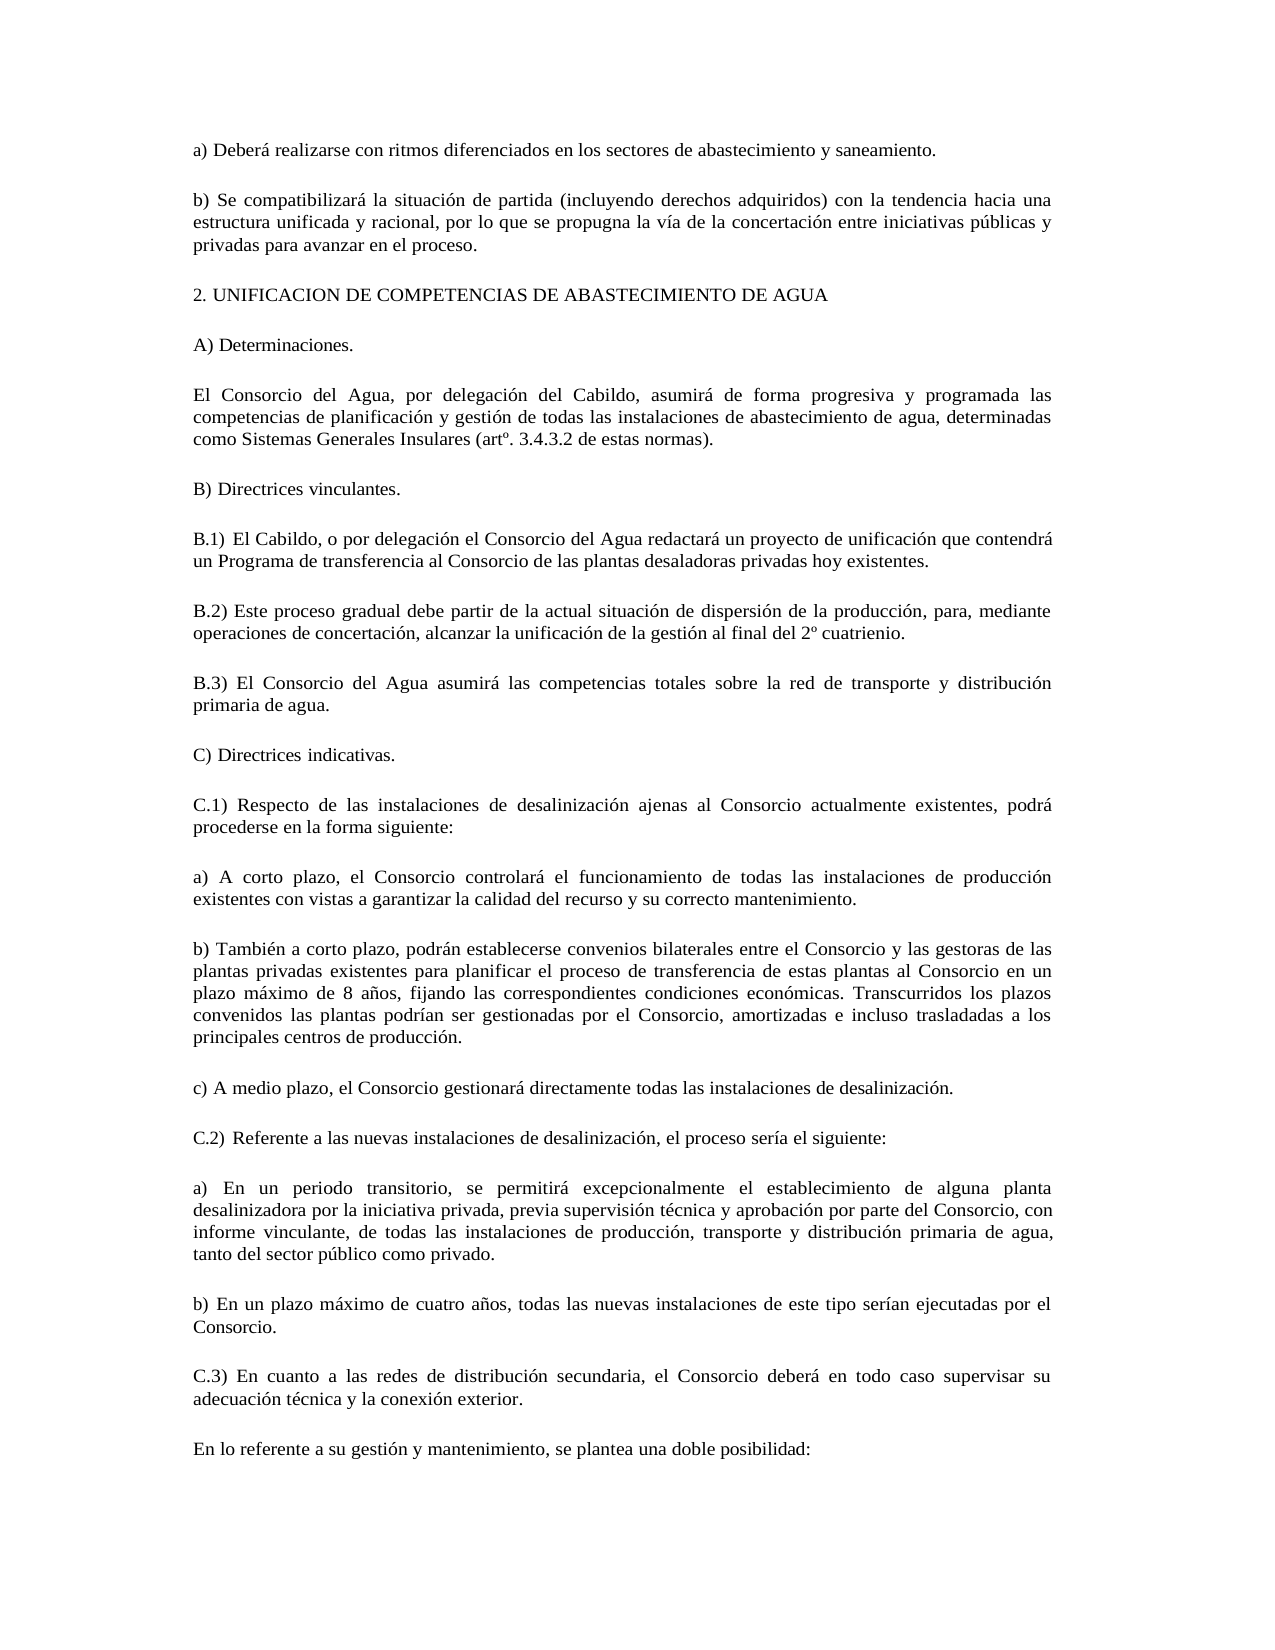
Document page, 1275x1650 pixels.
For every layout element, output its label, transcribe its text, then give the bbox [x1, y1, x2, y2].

text El Consorcio del Agua, por delegación del Cabildo, asumirá de forma progresiva y programada las competencias de planificación y gestión de todas las instalaciones de abastecimiento de agua, determinadas como Sistemas Generales Insulares (artº. 3.4.3.2 de estas normas). [193, 383, 1054, 449]
list UNIFICACION DE COMPETENCIAS DE ABASTECIMIENTO DE AGUA [193, 283, 1096, 305]
list Se compatibilizará la situación de partida (incluyendo derechos adquiridos) con la tendencia hacia una estructura unificada y racional, por lo que se propugna la vía de la concertación entre iniciativas públicas y privadas para avanzar en el proceso. [193, 188, 1054, 255]
list En un plazo máximo de cuatro años, todas las nuevas instalaciones de este tipo serían ejecutadas por el Consorcio. [193, 1293, 1053, 1337]
list En un periodo transitorio, se permitirá excepcionalmente el establecimiento de alguna planta desalinizadora por la iniciativa privada, previa supervisión técnica y aprobación por parte del Consorcio, con informe vinculante, de todas las instalaciones de producción, transporte y distribución primaria de agua, tanto del sector público como privado. [193, 1177, 1054, 1265]
list Deberá realizarse con ritmos diferenciados en los sectores de abastecimiento y saneamiento. [193, 139, 1096, 160]
list Determinaciones. [193, 333, 1096, 355]
list Referente a las nuevas instalaciones de desalinización, el proceso sería el siguiente: [193, 1127, 1096, 1148]
list A medio plazo, el Consorcio gestionará directamente todas las instalaciones de desalinización. [193, 1077, 1096, 1098]
list En cuanto a las redes de distribución secundaria, el Consorcio deberá en todo caso supervisar su adecuación técnica y la conexión exterior. [193, 1365, 1053, 1409]
list Respecto de las instalaciones de desalinización ajenas al Consorcio actualmente existentes, podrá procederse en la forma siguiente: [193, 794, 1053, 838]
list Directrices vinculantes. [193, 478, 1096, 499]
list También a corto plazo, podrán establecerse convenios bilaterales entre el Consorcio y las gestoras de las plantas privadas existentes para planificar el proceso de transferencia de estas plantas al Consorcio en un plazo máximo de 8 años, fijando las correspondientes condiciones económicas. Transcurridos los plazos convenidos las plantas podrían ser gestionadas por el Consorcio, amortizadas e incluso trasladadas a los principales centros de producción. [193, 938, 1054, 1048]
text En lo referente a su gestión y mantenimiento, se plantea una doble posibilidad: [193, 1437, 1096, 1459]
list El Cabildo, o por delegación el Consorcio del Agua redactará un proyecto de unificación que contendrá un Programa de transferencia al Consorcio de las plantas desaladoras privadas hoy existentes. [193, 528, 1053, 572]
list A corto plazo, el Consorcio controlará el funcionamiento de todas las instalaciones de producción existentes con vistas a garantizar la calidad del recurso y su correcto mantenimiento. [193, 866, 1053, 910]
list El Consorcio del Agua asumirá las competencias totales sobre la red de transporte y distribución primaria de agua. [193, 672, 1053, 716]
list Este proceso gradual debe partir de la actual situación de dispersión de la producción, para, mediante operaciones de concertación, alcanzar la unificación de la gestión al final del 2º cuatrienio. [193, 600, 1053, 643]
list Directrices indicativas. [193, 744, 1096, 765]
